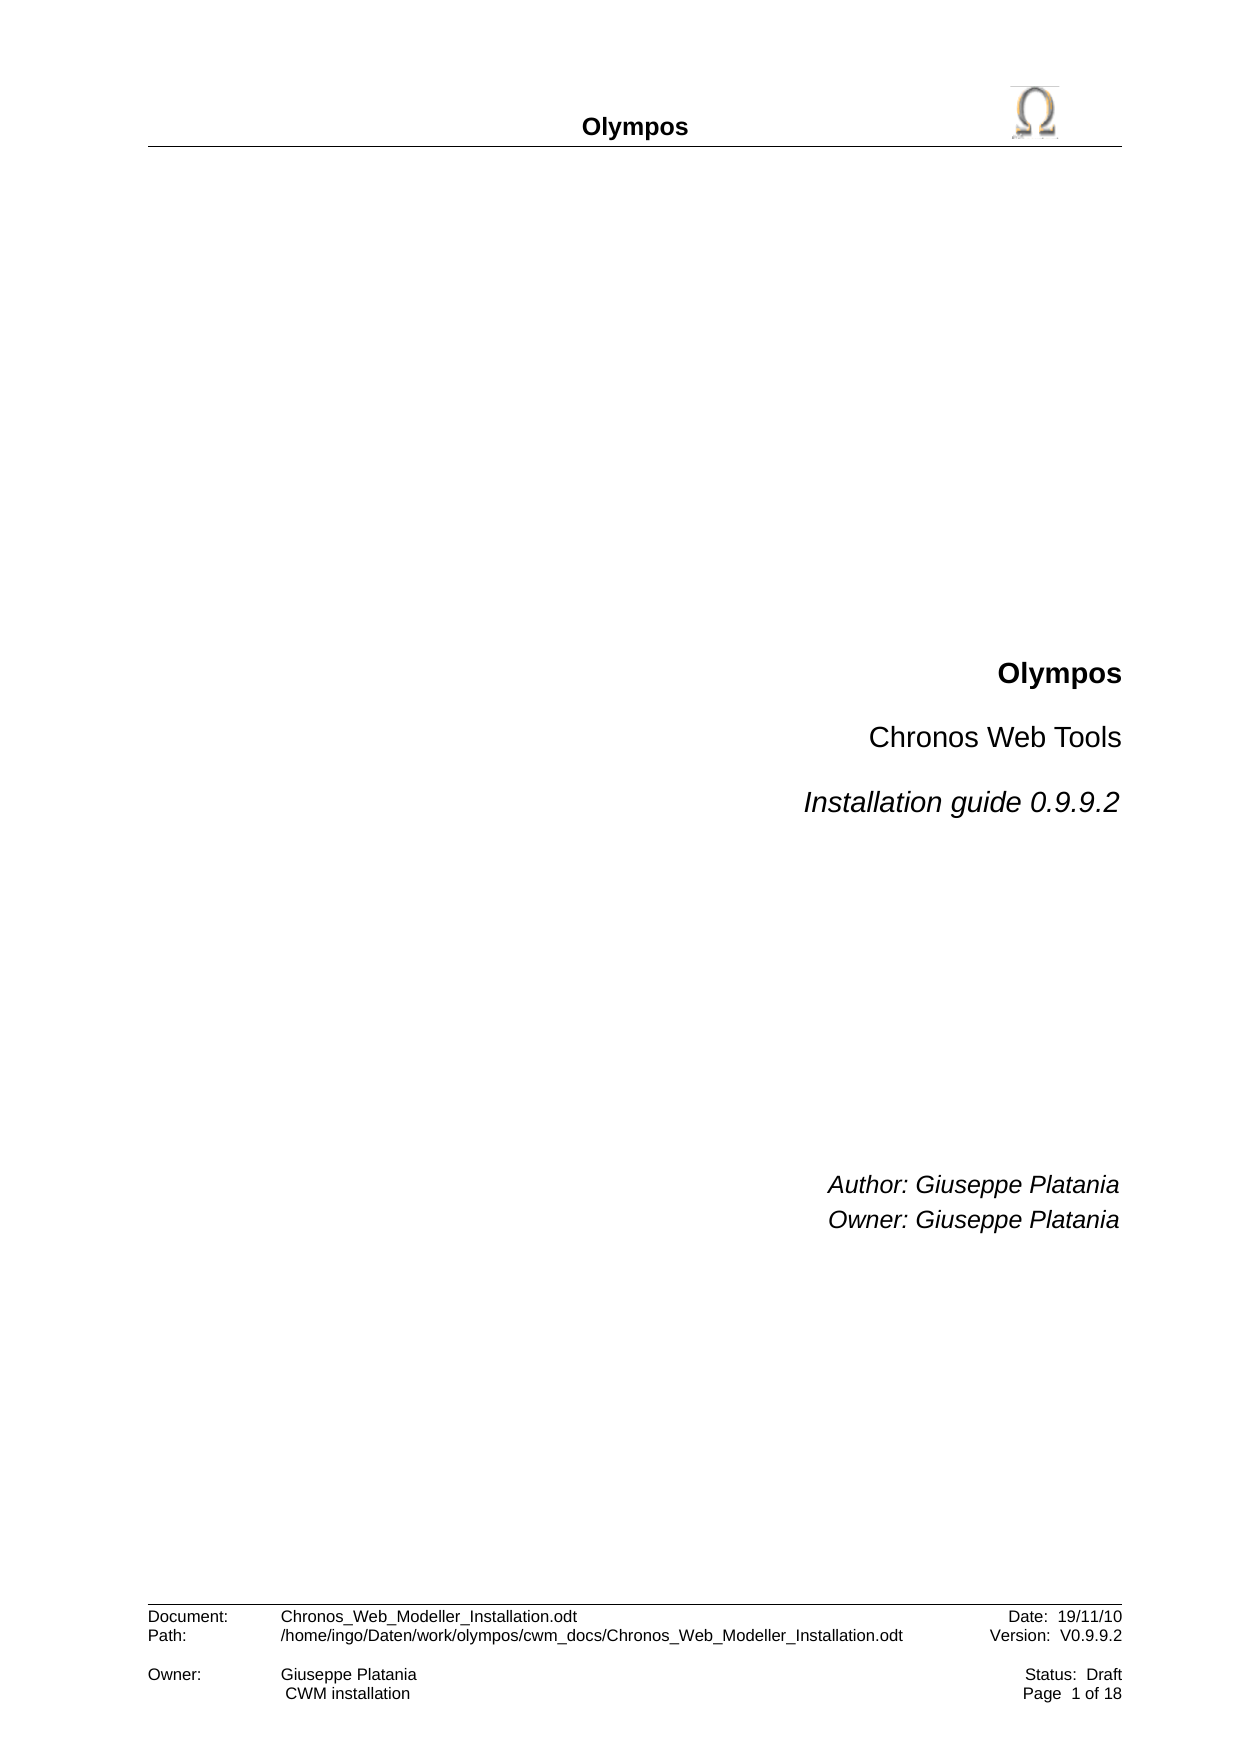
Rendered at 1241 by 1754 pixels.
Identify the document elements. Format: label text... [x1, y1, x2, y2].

picture [1010, 85, 1060, 139]
subtitle Author: Giuseppe Platania [148, 1170, 1122, 1199]
title Olympos [148, 656, 1122, 689]
subtitle Owner: Giuseppe Platania [148, 1205, 1122, 1234]
title Chronos Web Tools [148, 721, 1122, 754]
title Installation guide 0.9.9.2 [148, 785, 1122, 819]
